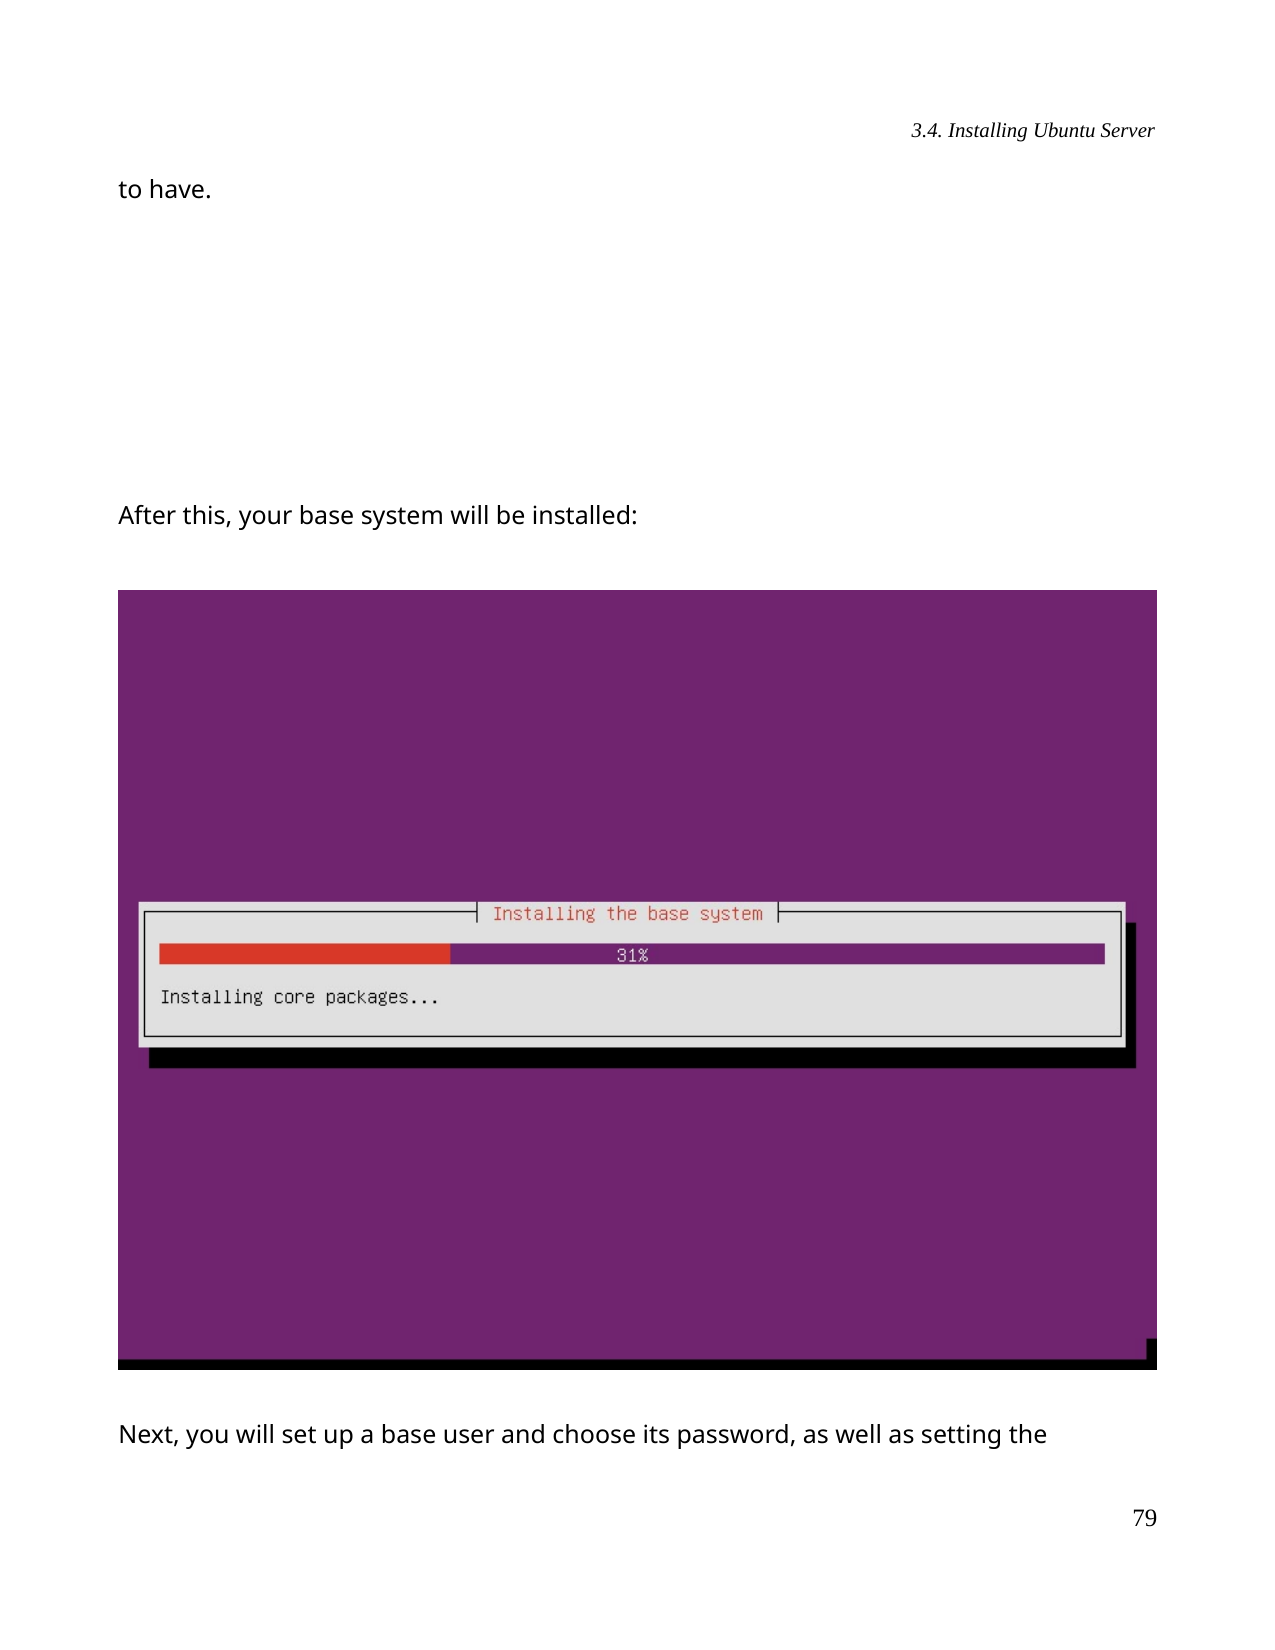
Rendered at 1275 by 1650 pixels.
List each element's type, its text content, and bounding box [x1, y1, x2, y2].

text Next, you will set up a base user and choose its password, as well as setting the [118, 1416, 1157, 1450]
text After this, your base system will be installed: [118, 498, 1157, 532]
picture [118, 590, 1157, 1370]
text to have. [118, 172, 1157, 206]
